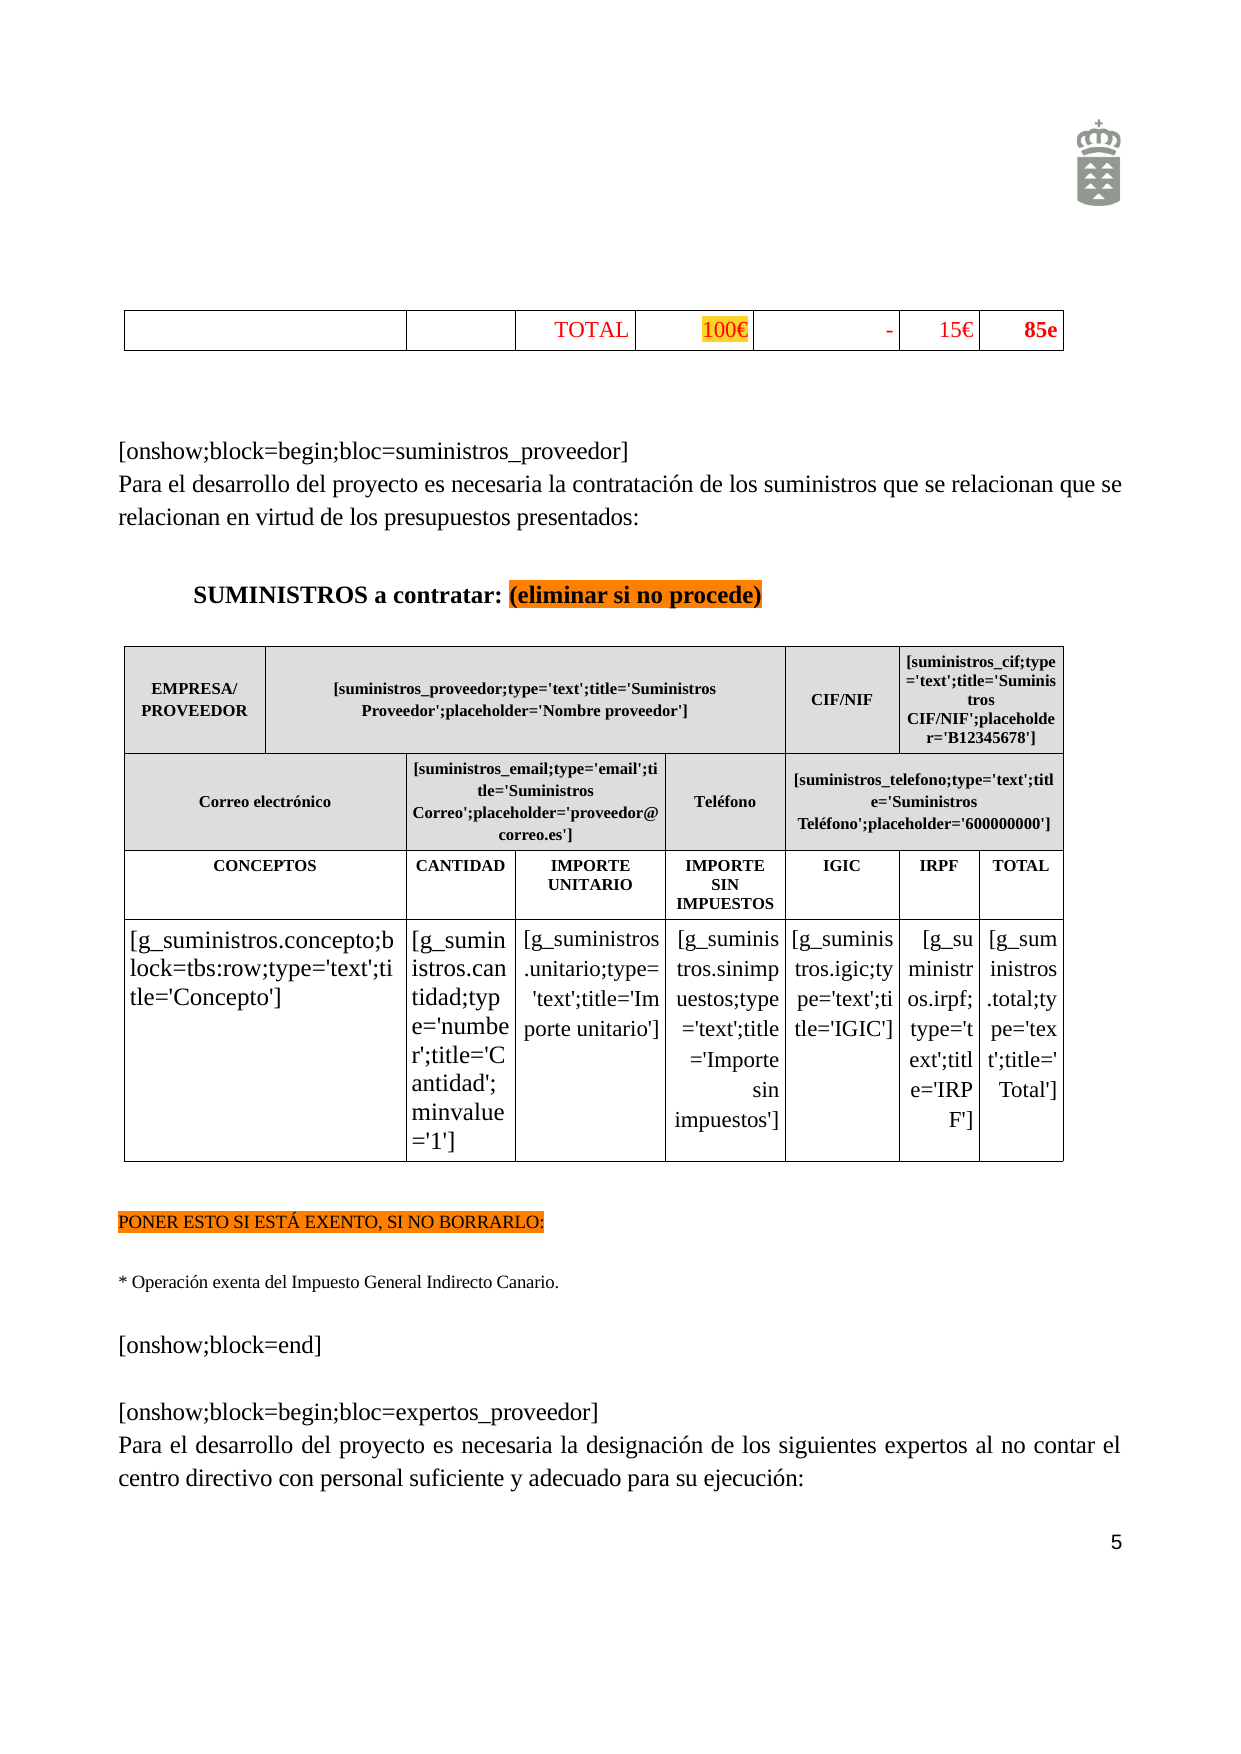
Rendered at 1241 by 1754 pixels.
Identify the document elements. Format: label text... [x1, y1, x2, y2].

table_cell TOTAL [516, 311, 635, 350]
table_cell IMPORTE SIN IMPUESTOS [666, 851, 785, 919]
table_cell 100€ [636, 311, 753, 350]
table_cell Teléfono [666, 754, 785, 850]
table_cell [g_suministros.irpf;type='text';title='IRPF'] [900, 920, 979, 1161]
table_header [suministros_proveedor;type='text';title='Suministros Proveedor';placeholder='Nombre proveedor'] [266, 647, 785, 753]
text PONER ESTO SI ESTÁ EXENTO, SI NO BORRARLO: [118, 1211, 1122, 1233]
table_cell IMPORTE UNITARIO [516, 851, 665, 919]
table_cell [g_suministros.sinimpuestos;type='text';title='Importe sin impuestos'] [666, 920, 785, 1161]
table_header CIF/NIF [786, 647, 899, 753]
table_header [suministros_cif;type='text';title='Suministros CIF/NIF';placeholder='B12345678'] [900, 647, 1063, 753]
text [onshow;block=begin;bloc=expertos_proveedor] Para el desarrollo del proyecto es necesaria la designación de los siguientes expertos al no contar el centro directivo con personal suficiente y adecuado para su ejecución: [118, 1397, 1122, 1492]
table_cell TOTAL [980, 851, 1063, 919]
text [onshow;block=end] [118, 1330, 1122, 1359]
table_cell [suministros_telefono;type='text';title='Suministros Teléfono';placeholder='600000000'] [786, 754, 1063, 850]
table_cell 85e [980, 311, 1063, 350]
table_cell [125, 311, 406, 350]
table_cell [g_suministros.total;type='text';title='Total'] [980, 920, 1063, 1161]
table_cell [407, 311, 515, 350]
table_cell [g_suministros.concepto;block=tbs:row;type='text';title='Concepto'] [125, 920, 406, 1161]
table_cell IGIC [786, 851, 899, 919]
text * Operación exenta del Impuesto General Indirecto Canario. [118, 1271, 1122, 1292]
table_cell CONCEPTOS [125, 851, 406, 919]
table_cell CANTIDAD [407, 851, 515, 919]
text [onshow;block=begin;bloc=suministros_proveedor] Para el desarrollo del proyecto es necesaria la contratación de los suministros que se relacionan que se relacionan en virtud de los presupuestos presentados: [118, 436, 1122, 531]
picture [1076, 119, 1121, 206]
table_cell [g_suministros.unitario;type='text';title='Importe unitario'] [516, 920, 665, 1161]
table_header EMPRESA/PROVEEDOR [125, 647, 265, 753]
table_cell Correo electrónico [125, 754, 406, 850]
table_cell [suministros_email;type='email';title='Suministros Correo';placeholder='proveedor@correo.es'] [407, 754, 665, 850]
table_cell IRPF [900, 851, 979, 919]
list SUMINISTROS a contratar: (eliminar si no procede) [156, 580, 1122, 608]
table_cell - [754, 311, 899, 350]
table_cell [g_suministros.cantidad;type='number';title='Cantidad';minvalue='1'] [407, 920, 515, 1161]
table_cell 15€ [900, 311, 979, 350]
table_cell [g_suministros.igic;type='text';title='IGIC'] [786, 920, 899, 1161]
